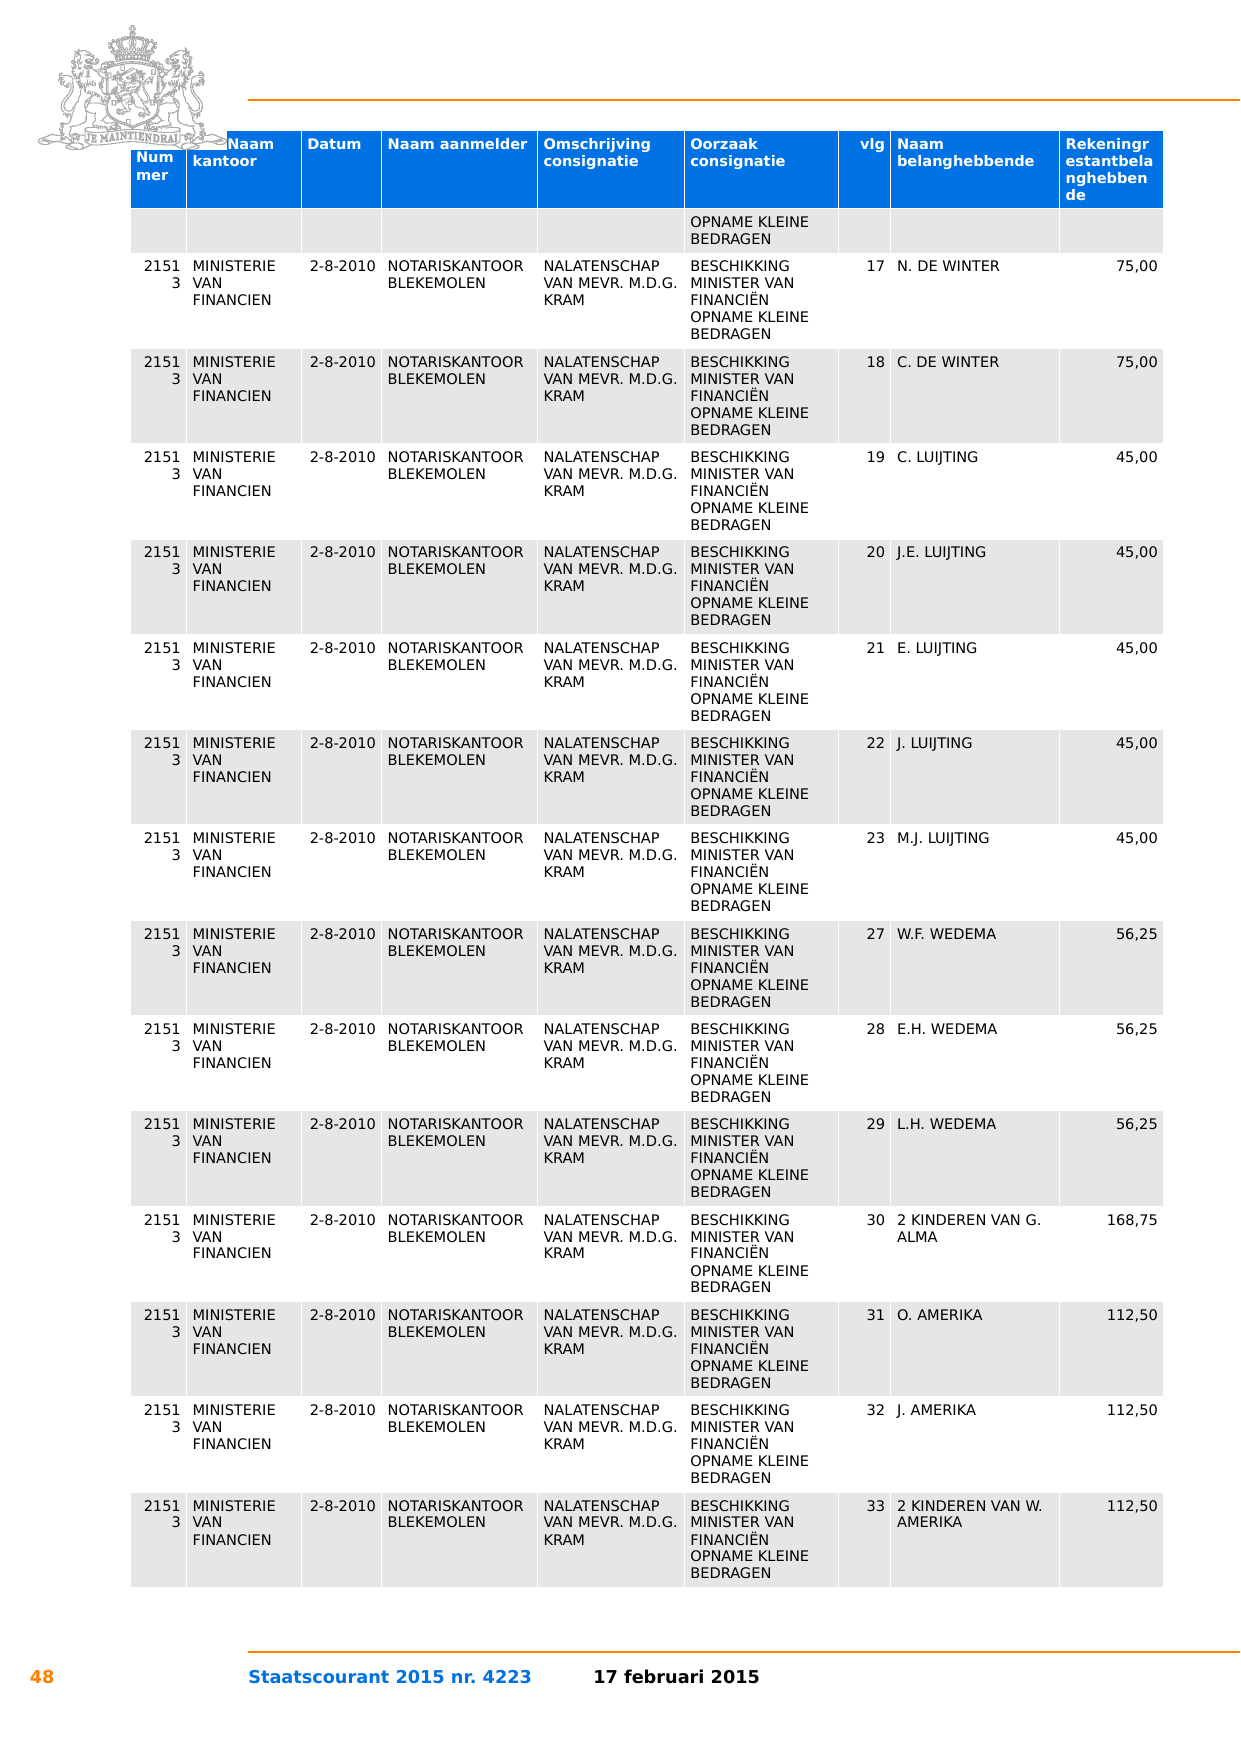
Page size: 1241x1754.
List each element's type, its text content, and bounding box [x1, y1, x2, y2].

table_cell 21513 [131, 254, 186, 348]
table_cell NOTARISKANTOOR BLEKEMOLEN [382, 826, 537, 920]
table_cell BESCHIKKING MINISTER VAN FINANCIËN OPNAME KLEINE BEDRAGEN [685, 1111, 838, 1206]
table_cell 45,00 [1060, 730, 1163, 824]
table_cell 23 [839, 826, 890, 920]
table_cell NOTARISKANTOOR BLEKEMOLEN [382, 254, 537, 348]
table_cell 17 [839, 254, 890, 348]
table_cell 45,00 [1060, 635, 1163, 729]
table_cell E.H. WEDEMA [891, 1016, 1059, 1110]
table_cell NOTARISKANTOOR BLEKEMOLEN [382, 444, 537, 538]
table_cell NALATENSCHAP VAN MEVR. M.D.G. KRAM [538, 1493, 684, 1587]
table_cell 2-8-2010 [302, 349, 381, 443]
table_cell 2-8-2010 [302, 1493, 381, 1587]
table_cell [187, 209, 301, 253]
table_cell 22 [839, 730, 890, 824]
table_cell [839, 209, 890, 253]
table_cell 112,50 [1060, 1302, 1163, 1396]
table_cell 2-8-2010 [302, 1207, 381, 1301]
table_cell NALATENSCHAP VAN MEVR. M.D.G. KRAM [538, 1016, 684, 1110]
table_cell 2-8-2010 [302, 1111, 381, 1206]
table_cell NALATENSCHAP VAN MEVR. M.D.G. KRAM [538, 444, 684, 538]
table_cell NALATENSCHAP VAN MEVR. M.D.G. KRAM [538, 730, 684, 824]
table_header Oorzaak consignatie [685, 131, 838, 208]
table_cell 45,00 [1060, 826, 1163, 920]
table_cell [891, 209, 1059, 253]
table_cell C. LUIJTING [891, 444, 1059, 538]
table_cell 33 [839, 1493, 890, 1587]
table_cell MINISTERIE VAN FINANCIEN [187, 1398, 301, 1492]
table_cell MINISTERIE VAN FINANCIEN [187, 1111, 301, 1206]
table_cell 45,00 [1060, 540, 1163, 634]
table_cell 75,00 [1060, 349, 1163, 443]
table_cell 21513 [131, 730, 186, 824]
table_cell NOTARISKANTOOR BLEKEMOLEN [382, 921, 537, 1015]
table_cell 28 [839, 1016, 890, 1110]
table_cell 32 [839, 1398, 890, 1492]
table_cell BESCHIKKING MINISTER VAN FINANCIËN OPNAME KLEINE BEDRAGEN [685, 1016, 838, 1110]
table_cell L.H. WEDEMA [891, 1111, 1059, 1206]
table_cell 27 [839, 921, 890, 1015]
table_cell 56,25 [1060, 1111, 1163, 1206]
table_cell BESCHIKKING MINISTER VAN FINANCIËN OPNAME KLEINE BEDRAGEN [685, 349, 838, 443]
table_cell 20 [839, 540, 890, 634]
table_cell NOTARISKANTOOR BLEKEMOLEN [382, 349, 537, 443]
table_cell 19 [839, 444, 890, 538]
table_cell BESCHIKKING MINISTER VAN FINANCIËN OPNAME KLEINE BEDRAGEN [685, 1302, 838, 1396]
table_cell 21513 [131, 1302, 186, 1396]
table_cell J.E. LUIJTING [891, 540, 1059, 634]
table_cell 2-8-2010 [302, 730, 381, 824]
table_cell BESCHIKKING MINISTER VAN FINANCIËN OPNAME KLEINE BEDRAGEN [685, 444, 838, 538]
table_cell NOTARISKANTOOR BLEKEMOLEN [382, 730, 537, 824]
table_cell BESCHIKKING MINISTER VAN FINANCIËN OPNAME KLEINE BEDRAGEN [685, 540, 838, 634]
table_header Datum [302, 131, 381, 208]
table_header vlg [839, 131, 890, 208]
table_cell 2 KINDEREN VAN W. AMERIKA [891, 1493, 1059, 1587]
table_cell 112,50 [1060, 1493, 1163, 1587]
table_cell BESCHIKKING MINISTER VAN FINANCIËN OPNAME KLEINE BEDRAGEN [685, 1493, 838, 1587]
table_header Omschrijving consignatie [538, 131, 684, 208]
table_cell [131, 209, 186, 253]
table_cell NOTARISKANTOOR BLEKEMOLEN [382, 1493, 537, 1587]
picture [38, 25, 227, 150]
table_cell NALATENSCHAP VAN MEVR. M.D.G. KRAM [538, 1398, 684, 1492]
table_cell J. LUIJTING [891, 730, 1059, 824]
table_cell 2-8-2010 [302, 540, 381, 634]
table_cell BESCHIKKING MINISTER VAN FINANCIËN OPNAME KLEINE BEDRAGEN [685, 254, 838, 348]
table_cell 56,25 [1060, 1016, 1163, 1110]
table_cell E. LUIJTING [891, 635, 1059, 729]
table_cell NOTARISKANTOOR BLEKEMOLEN [382, 540, 537, 634]
table_cell 21 [839, 635, 890, 729]
table_cell [382, 209, 537, 253]
table_cell 30 [839, 1207, 890, 1301]
table_cell 2-8-2010 [302, 444, 381, 538]
table_cell 21513 [131, 1016, 186, 1110]
table_header Naam belanghebbende [891, 131, 1059, 208]
table_cell 45,00 [1060, 444, 1163, 538]
table_cell 21513 [131, 1207, 186, 1301]
table_cell 2-8-2010 [302, 1016, 381, 1110]
table_cell [538, 209, 684, 253]
table_cell NOTARISKANTOOR BLEKEMOLEN [382, 1016, 537, 1110]
table_cell BESCHIKKING MINISTER VAN FINANCIËN OPNAME KLEINE BEDRAGEN [685, 1207, 838, 1301]
table_cell NALATENSCHAP VAN MEVR. M.D.G. KRAM [538, 349, 684, 443]
table_cell 2-8-2010 [302, 826, 381, 920]
table_cell 56,25 [1060, 921, 1163, 1015]
table_header Naam aanmelder [382, 131, 537, 208]
table_cell 21513 [131, 349, 186, 443]
table_cell BESCHIKKING MINISTER VAN FINANCIËN OPNAME KLEINE BEDRAGEN [685, 635, 838, 729]
table_cell 21513 [131, 921, 186, 1015]
table_cell NALATENSCHAP VAN MEVR. M.D.G. KRAM [538, 921, 684, 1015]
table_cell NOTARISKANTOOR BLEKEMOLEN [382, 635, 537, 729]
table_cell 29 [839, 1111, 890, 1206]
table_cell NOTARISKANTOOR BLEKEMOLEN [382, 1111, 537, 1206]
table_cell [302, 209, 381, 253]
table_cell J. AMERIKA [891, 1398, 1059, 1492]
table_cell 21513 [131, 1493, 186, 1587]
table_cell NOTARISKANTOOR BLEKEMOLEN [382, 1302, 537, 1396]
table_cell 2-8-2010 [302, 254, 381, 348]
table_cell 31 [839, 1302, 890, 1396]
table_cell NALATENSCHAP VAN MEVR. M.D.G. KRAM [538, 540, 684, 634]
table_cell 21513 [131, 444, 186, 538]
table_cell C. DE WINTER [891, 349, 1059, 443]
table_cell MINISTERIE VAN FINANCIEN [187, 635, 301, 729]
table_cell M.J. LUIJTING [891, 826, 1059, 920]
table_cell NOTARISKANTOOR BLEKEMOLEN [382, 1207, 537, 1301]
table_cell 112,50 [1060, 1398, 1163, 1492]
table_cell NALATENSCHAP VAN MEVR. M.D.G. KRAM [538, 1207, 684, 1301]
table_cell NALATENSCHAP VAN MEVR. M.D.G. KRAM [538, 826, 684, 920]
table_cell 21513 [131, 635, 186, 729]
table_cell MINISTERIE VAN FINANCIEN [187, 921, 301, 1015]
table_header Naam kantoor [187, 131, 301, 208]
table_cell MINISTERIE VAN FINANCIEN [187, 254, 301, 348]
table_cell OPNAME KLEINE BEDRAGEN [685, 209, 838, 253]
table_header Rekeningrestantbelanghebbende [1060, 131, 1163, 208]
table_cell MINISTERIE VAN FINANCIEN [187, 826, 301, 920]
table_cell 168,75 [1060, 1207, 1163, 1301]
table_cell W.F. WEDEMA [891, 921, 1059, 1015]
table_cell MINISTERIE VAN FINANCIEN [187, 349, 301, 443]
table_cell 2-8-2010 [302, 1398, 381, 1492]
table_cell BESCHIKKING MINISTER VAN FINANCIËN OPNAME KLEINE BEDRAGEN [685, 730, 838, 824]
table_cell 2-8-2010 [302, 635, 381, 729]
table_cell MINISTERIE VAN FINANCIEN [187, 1016, 301, 1110]
table_cell [1060, 209, 1163, 253]
table_cell NALATENSCHAP VAN MEVR. M.D.G. KRAM [538, 635, 684, 729]
table_cell NALATENSCHAP VAN MEVR. M.D.G. KRAM [538, 254, 684, 348]
table_cell BESCHIKKING MINISTER VAN FINANCIËN OPNAME KLEINE BEDRAGEN [685, 921, 838, 1015]
table_cell MINISTERIE VAN FINANCIEN [187, 1493, 301, 1587]
table_cell N. DE WINTER [891, 254, 1059, 348]
table_cell MINISTERIE VAN FINANCIEN [187, 540, 301, 634]
table_cell MINISTERIE VAN FINANCIEN [187, 444, 301, 538]
table_cell 21513 [131, 1398, 186, 1492]
table_cell NALATENSCHAP VAN MEVR. M.D.G. KRAM [538, 1302, 684, 1396]
table_header Nummer [131, 150, 186, 208]
table_cell 75,00 [1060, 254, 1163, 348]
table_cell MINISTERIE VAN FINANCIEN [187, 1302, 301, 1396]
table_cell 21513 [131, 540, 186, 634]
table_cell NOTARISKANTOOR BLEKEMOLEN [382, 1398, 537, 1492]
table_cell MINISTERIE VAN FINANCIEN [187, 1207, 301, 1301]
table_cell 21513 [131, 1111, 186, 1206]
table_cell 18 [839, 349, 890, 443]
table_cell BESCHIKKING MINISTER VAN FINANCIËN OPNAME KLEINE BEDRAGEN [685, 826, 838, 920]
table_cell 2-8-2010 [302, 921, 381, 1015]
table_cell 2-8-2010 [302, 1302, 381, 1396]
table_cell BESCHIKKING MINISTER VAN FINANCIËN OPNAME KLEINE BEDRAGEN [685, 1398, 838, 1492]
table_cell 21513 [131, 826, 186, 920]
table_cell NALATENSCHAP VAN MEVR. M.D.G. KRAM [538, 1111, 684, 1206]
table_cell MINISTERIE VAN FINANCIEN [187, 730, 301, 824]
table_cell 2 KINDEREN VAN G. ALMA [891, 1207, 1059, 1301]
table_cell O. AMERIKA [891, 1302, 1059, 1396]
